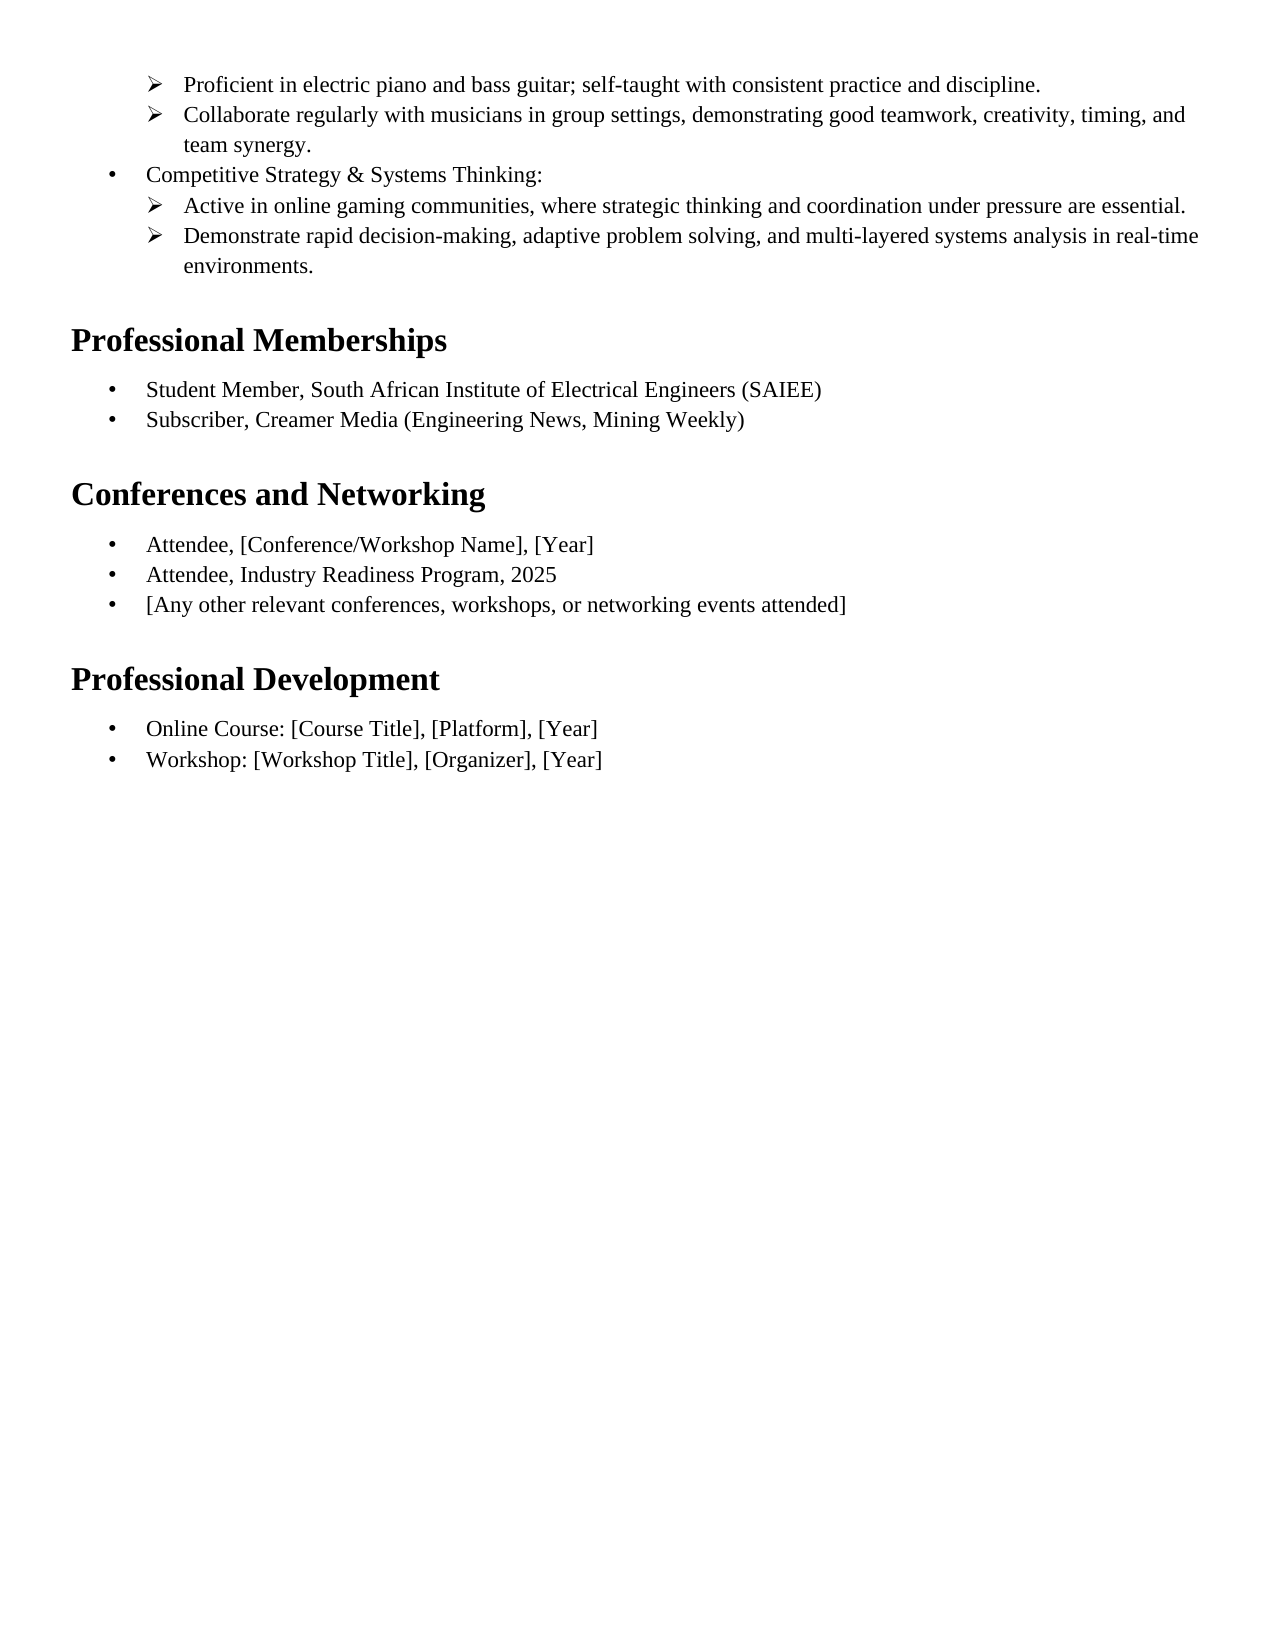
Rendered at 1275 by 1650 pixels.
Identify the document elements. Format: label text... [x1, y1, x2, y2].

list Competitive Strategy & Systems Thinking: [108, 161, 1204, 188]
list Active in online gaming communities, where strategic thinking and coordination under pressure are essential. [146, 192, 1204, 218]
list Demonstrate rapid decision-making, adaptive problem solving, and multi-layered systems analysis in real-time environments. [146, 222, 1204, 278]
list Attendee, [Conference/Workshop Name], [Year] [108, 531, 1204, 557]
list [Any other relevant conferences, workshops, or networking events attended] [108, 591, 1204, 618]
list Workshop: [Workshop Title], [Organizer], [Year] [108, 746, 1204, 772]
list Proficient in electric piano and bass guitar; self-taught with consistent practice and discipline. [146, 71, 1204, 97]
list Online Course: [Course Title], [Platform], [Year] [108, 716, 1204, 742]
list Attendee, Industry Readiness Program, 2025 [108, 561, 1204, 587]
subtitle Professional Development [71, 659, 1204, 697]
subtitle Professional Memberships [71, 320, 1204, 358]
list Collaborate regularly with musicians in group settings, demonstrating good teamwork, creativity, timing, and team synergy. [146, 101, 1204, 158]
list Student Member, South African Institute of Electrical Engineers (SAIEE) [108, 376, 1204, 403]
list Subscriber, Creamer Media (Engineering News, Mining Weekly) [108, 407, 1204, 433]
subtitle Conferences and Networking [71, 474, 1204, 513]
